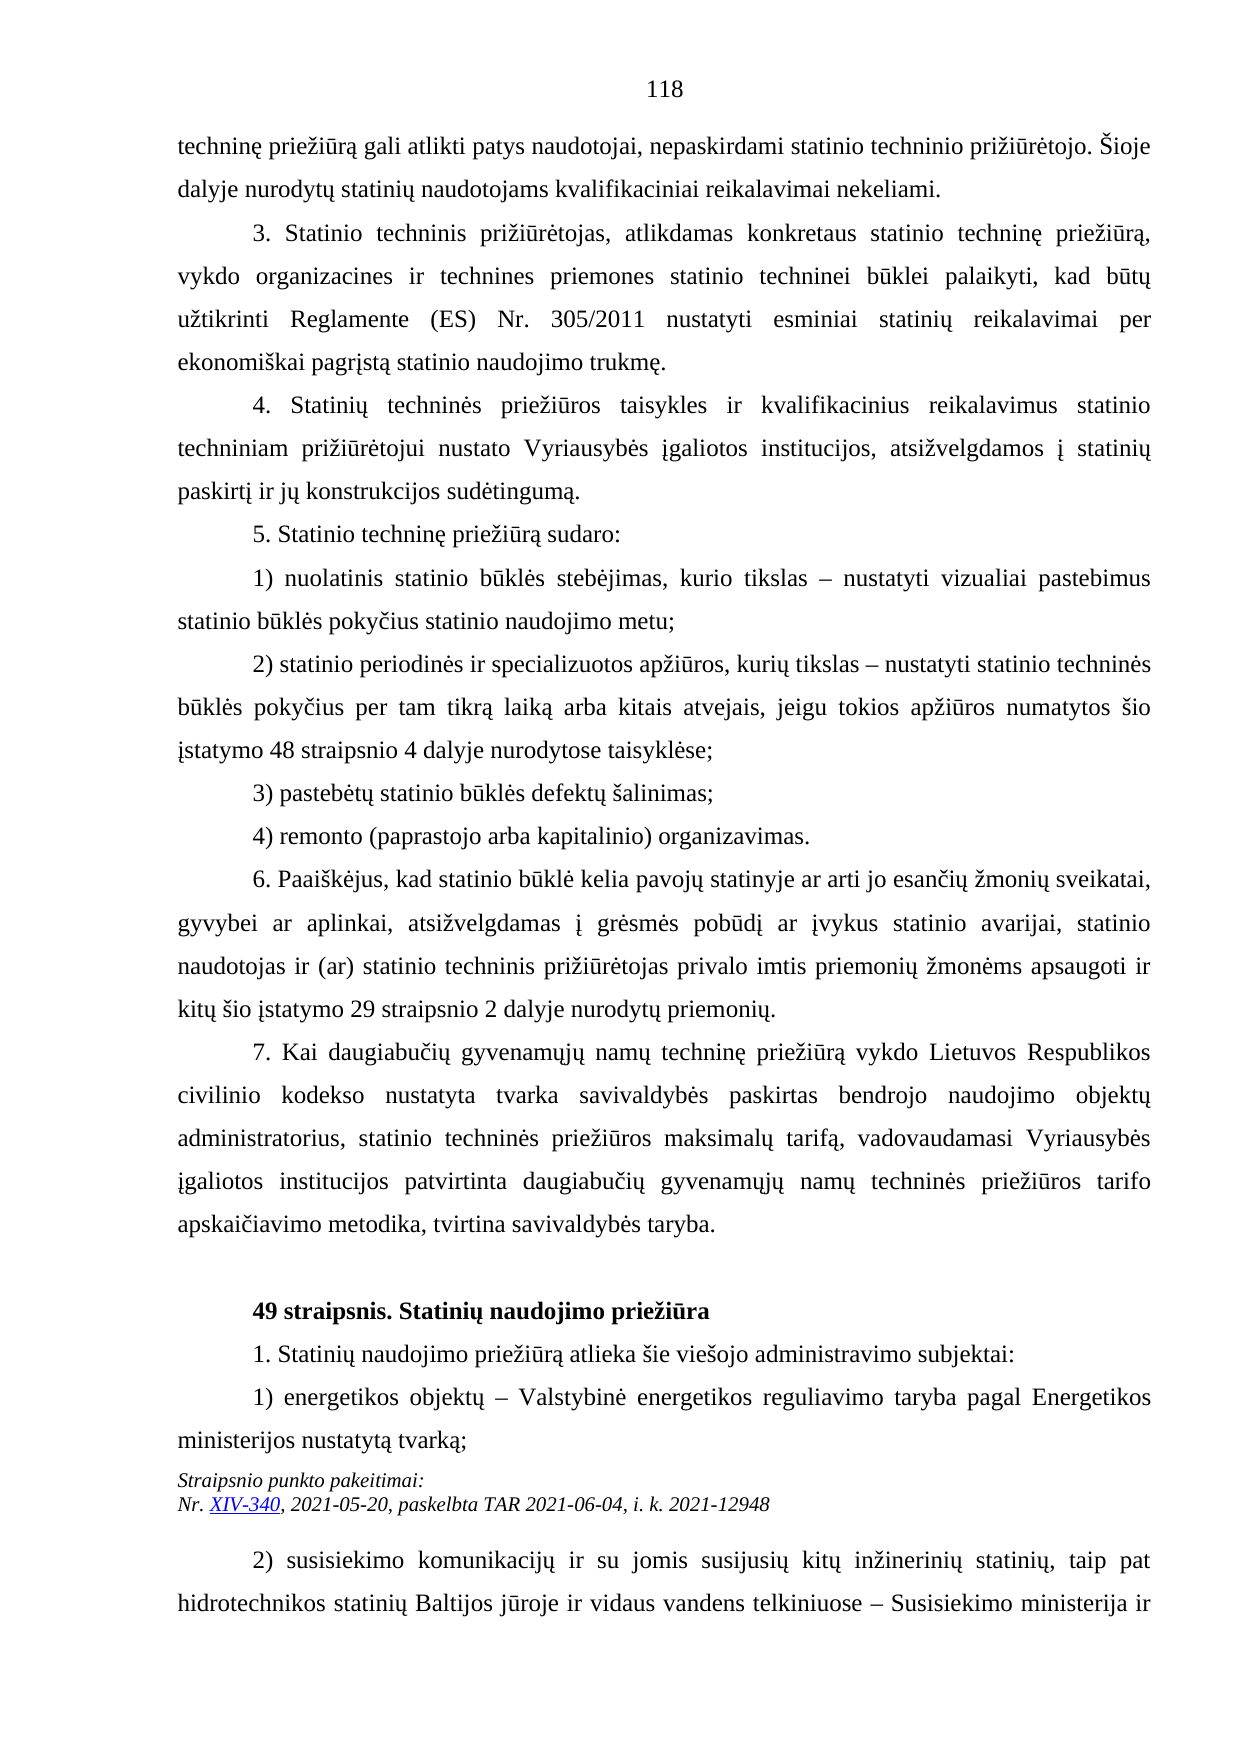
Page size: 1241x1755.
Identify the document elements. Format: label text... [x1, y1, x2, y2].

text 4. Statinių techninės priežiūros taisykles ir kvalifikacinius reikalavimus statinio techniniam prižiūrėtojui nustato Vyriausybės įgaliotos institucijos, atsižvelgdamos į statinių paskirtį ir jų konstrukcijos sudėtingumą. [177, 390, 1152, 505]
text 4) remonto (paprastojo arba kapitalinio) organizavimas. [177, 821, 1152, 850]
text 49 straipsnis. Statinių naudojimo priežiūra [177, 1296, 1152, 1324]
text 2) statinio periodinės ir specializuotos apžiūros, kurių tikslas – nustatyti statinio techninės būklės pokyčius per tam tikrą laiką arba kitais atvejais, jeigu tokios apžiūros numatytos šio įstatymo 48 straipsnio 4 dalyje nurodytose taisyklėse; [177, 649, 1152, 764]
text 2) susisiekimo komunikacijų ir su jomis susijusių kitų inžinerinių statinių, taip pat hidrotechnikos statinių Baltijos jūroje ir vidaus vandens telkiniuose – Susisiekimo ministerija ir [177, 1545, 1152, 1617]
text 1) energetikos objektų – Valstybinė energetikos reguliavimo taryba pagal Energetikos ministerijos nustatytą tvarką; [177, 1382, 1152, 1454]
text techninę priežiūrą gali atlikti patys naudotojai, nepaskirdami statinio techninio prižiūrėtojo. Šioje dalyje nurodytų statinių naudotojams kvalifikaciniai reikalavimai nekeliami. [177, 131, 1152, 203]
text 3. Statinio techninis prižiūrėtojas, atlikdamas konkretaus statinio techninę priežiūrą, vykdo organizacines ir technines priemones statinio techninei būklei palaikyti, kad būtų užtikrinti Reglamente (ES) Nr. 305/2011 nustatyti esminiai statinių reikalavimai per ekonomiškai pagrįstą statinio naudojimo trukmę. [177, 218, 1152, 376]
text 6. Paaiškėjus, kad statinio būklė kelia pavojų statinyje ar arti jo esančių žmonių sveikatai, gyvybei ar aplinkai, atsižvelgdamas į grėsmės pobūdį ar įvykus statinio avarijai, statinio naudotojas ir (ar) statinio techninis prižiūrėtojas privalo imtis priemonių žmonėms apsaugoti ir kitų šio įstatymo 29 straipsnio 2 dalyje nurodytų priemonių. [177, 864, 1152, 1023]
text 7. Kai daugiabučių gyvenamųjų namų techninę priežiūrą vykdo Lietuvos Respublikos civilinio kodekso nustatyta tvarka savivaldybės paskirtas bendrojo naudojimo objektų administratorius, statinio techninės priežiūros maksimalų tarifą, vadovaudamasi Vyriausybės įgaliotos institucijos patvirtinta daugiabučių gyvenamųjų namų techninės priežiūros tarifo apskaičiavimo metodika, tvirtina savivaldybės taryba. [177, 1037, 1152, 1238]
text 1. Statinių naudojimo priežiūrą atlieka šie viešojo administravimo subjektai: [177, 1339, 1152, 1368]
text Straipsnio punkto pakeitimai: [177, 1468, 1152, 1492]
text 3) pastebėtų statinio būklės defektų šalinimas; [177, 778, 1152, 807]
text 5. Statinio techninę priežiūrą sudaro: [177, 519, 1152, 548]
text Nr. XIV-340, 2021-05-20, paskelbta TAR 2021-06-04, i. k. 2021-12948 [177, 1492, 1152, 1516]
text 1) nuolatinis statinio būklės stebėjimas, kurio tikslas – nustatyti vizualiai pastebimus statinio būklės pokyčius statinio naudojimo metu; [177, 563, 1152, 634]
